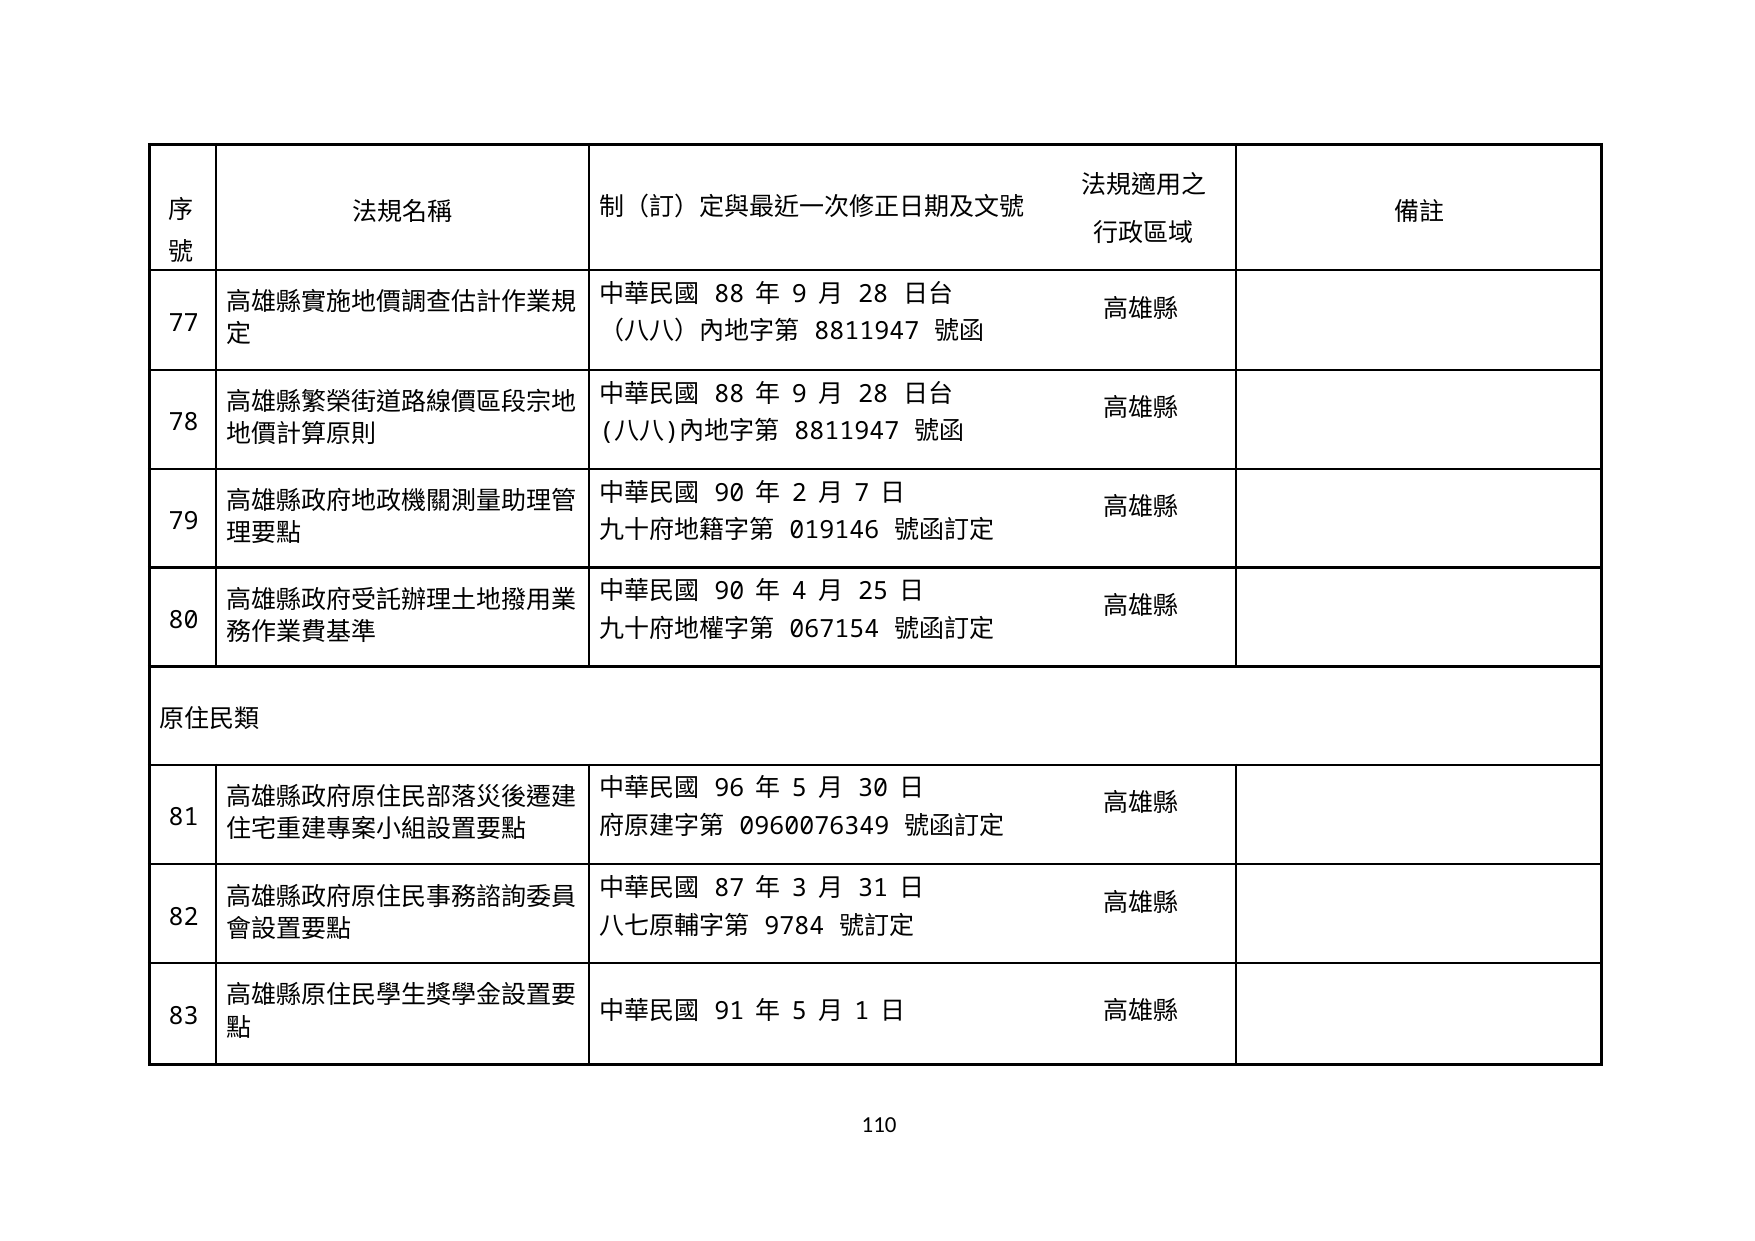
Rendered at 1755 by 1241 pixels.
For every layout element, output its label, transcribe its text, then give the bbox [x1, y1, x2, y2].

table_cell 83 [151, 964, 215, 1063]
table_header 法規適用之 制（訂）定與最近一次修正日期及文號 行政區域 [590, 146, 1235, 269]
table_cell 中華民國 87年3月 31日 八七原輔字第 9784 號訂定 高雄縣 [590, 865, 1235, 962]
table_header 法規名稱 [217, 146, 588, 269]
table_cell 81 [151, 766, 215, 863]
table_cell [1237, 865, 1600, 962]
table_cell 79 [151, 470, 215, 566]
table_cell [1237, 569, 1600, 665]
table_cell 中華民國 91年5月1日 高雄縣 [590, 964, 1235, 1063]
table_header 備註 [1237, 146, 1600, 269]
table_cell [1237, 371, 1600, 467]
table_cell 高雄縣政府原住民事務諮詢委員 會設置要點 [217, 865, 588, 962]
table_cell 高雄縣政府原住民部落災後遷建 住宅重建專案小組設置要點 [217, 766, 588, 863]
table_cell 高雄縣繁榮街道路線價區段宗地 地價計算原則 [217, 371, 588, 467]
table_cell [1237, 964, 1600, 1063]
table_cell 78 [151, 371, 215, 467]
table_cell 80 [151, 569, 215, 665]
table_header 序 號 [151, 146, 215, 269]
table_cell [750, 668, 1236, 763]
table_cell [1237, 271, 1600, 368]
table_cell 高雄縣政府地政機關測量助理管 理要點 [217, 470, 588, 566]
table_cell 中華民國 90年2月7日 九十府地籍字第 019146 號函訂定 高雄縣 [590, 470, 1235, 566]
table_cell 中華民國 90年4月 25日 九十府地權字第 067154 號函訂定 高雄縣 [590, 569, 1235, 665]
table_cell 77 [151, 271, 215, 368]
table_cell 中華民國 96年5月 30日 府原建字第 0960076349 號函訂定 高雄縣 [590, 766, 1235, 863]
table_cell [589, 668, 750, 763]
table_cell 中華民國 88年9月 28 日台 （八八）內地字第 8811947 號函 高雄縣 [590, 271, 1235, 368]
table_cell [1236, 668, 1600, 763]
table_cell 82 [151, 865, 215, 962]
table_cell [1237, 766, 1600, 863]
table_cell 中華民國 88年9月 28 日台 (八八)內地字第 8811947 號函 高雄縣 [590, 371, 1235, 467]
table_cell [1237, 470, 1600, 566]
table_cell 高雄縣實施地價調查估計作業規 定 [217, 271, 588, 368]
table_cell 原住民類 [151, 668, 589, 763]
table_cell 高雄縣政府受託辦理土地撥用業 務作業費基準 [217, 569, 588, 665]
table_cell 高雄縣原住民學生獎學金設置要 點 [217, 964, 588, 1063]
